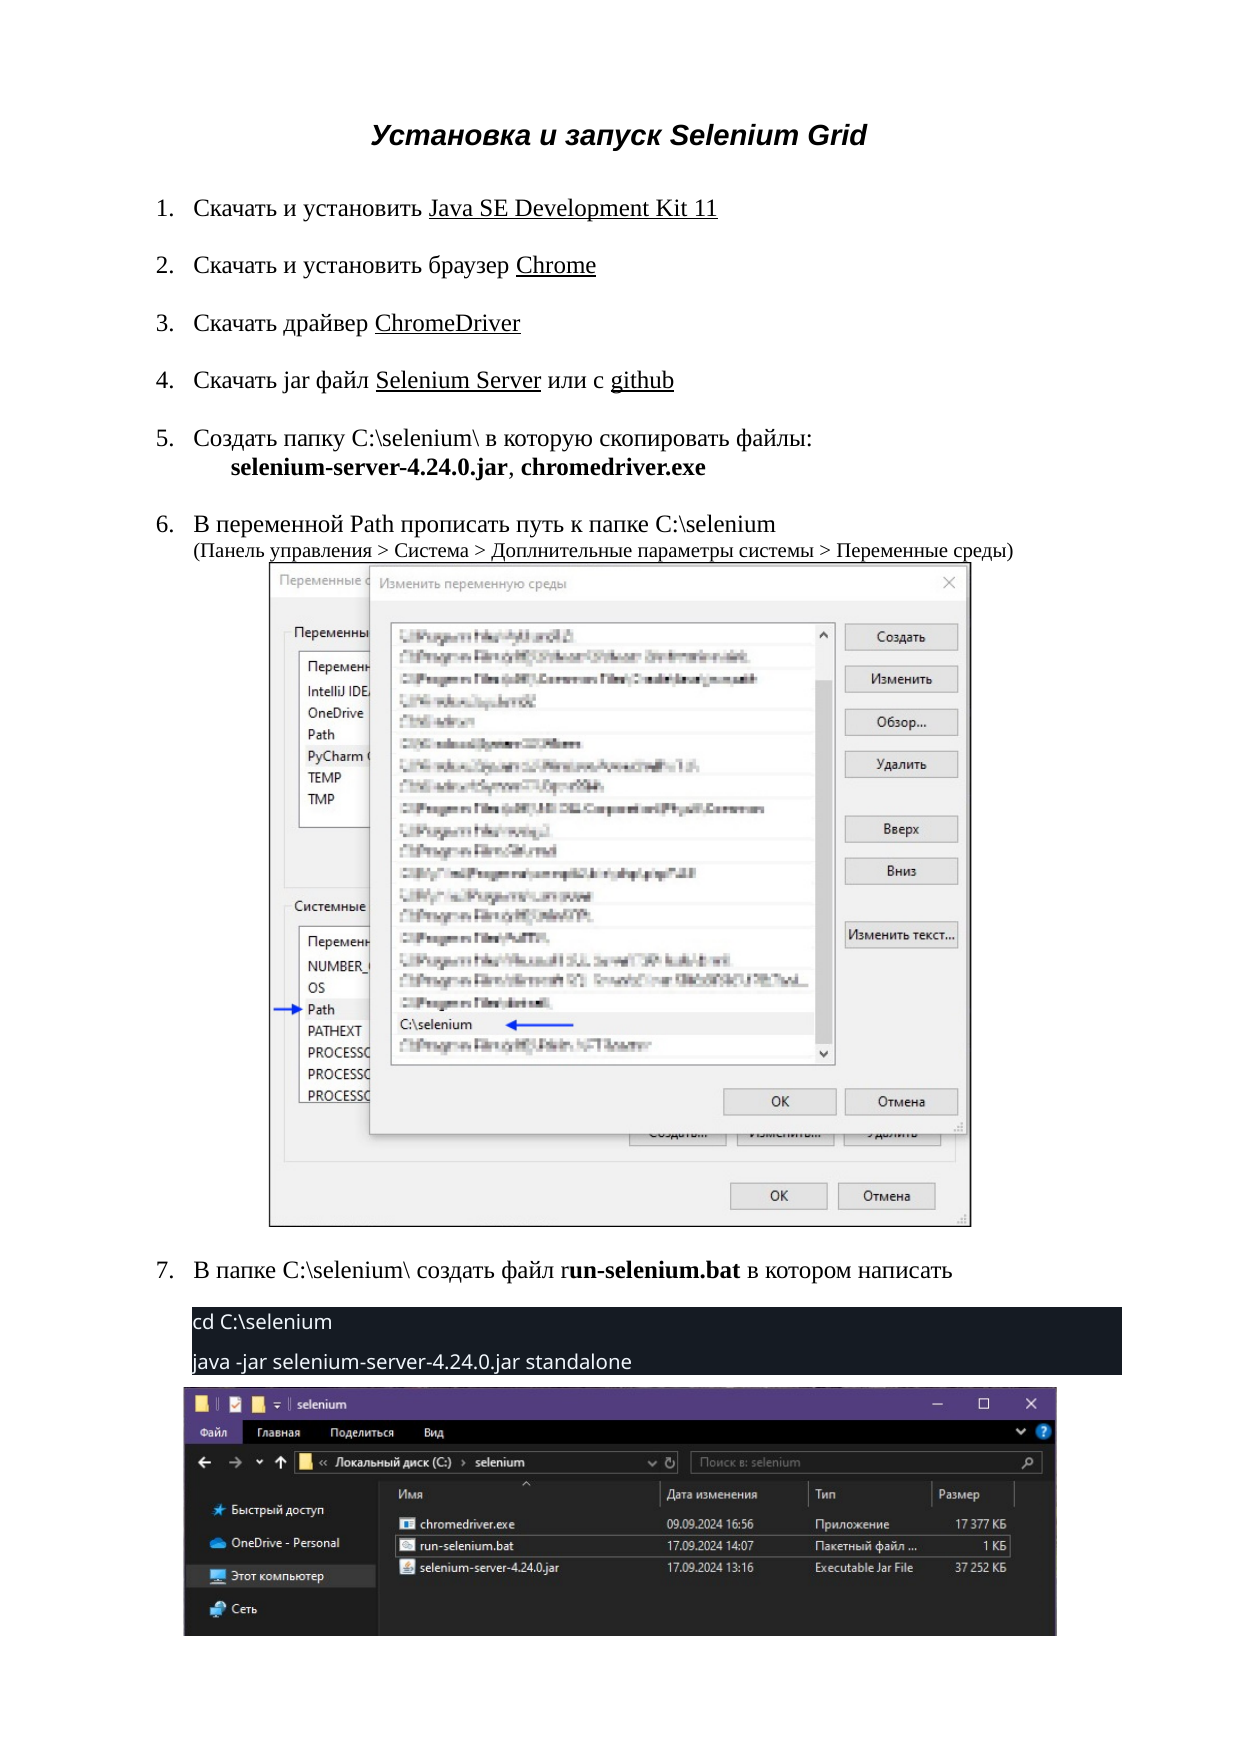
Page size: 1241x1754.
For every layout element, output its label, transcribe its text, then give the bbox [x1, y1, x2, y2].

picture [268, 562, 972, 1227]
list Скачать драйвер ChromeDriver [156, 308, 1122, 337]
list Скачать и установить браузер Chrome [156, 250, 1122, 279]
list Скачать jar файл Selenium Server или с github [156, 365, 1122, 394]
subtitle Установка и запуск Selenium Grid [118, 118, 1122, 152]
list В папке C:\selenium\ создать файл run-selenium.bat в котором написать [156, 1255, 1122, 1284]
list В переменной Path прописать путь к папке C:\selenium (Панель управления > Система > Доплнительные параметры системы > Переменные среды) [156, 509, 1122, 562]
text cd C:\selenium [192, 1307, 1122, 1335]
text java -jar selenium-server-4.24.0.jar standalone [192, 1347, 1122, 1375]
list selenium-server-4.24.0.jar, chromedriver.exe [193, 452, 1122, 480]
list Создать папку C:\selenium\ в которую скопировать файлы: [156, 423, 1122, 452]
list Скачать и установить Java SE Development Kit 11 [156, 193, 1122, 222]
picture [183, 1387, 1057, 1636]
